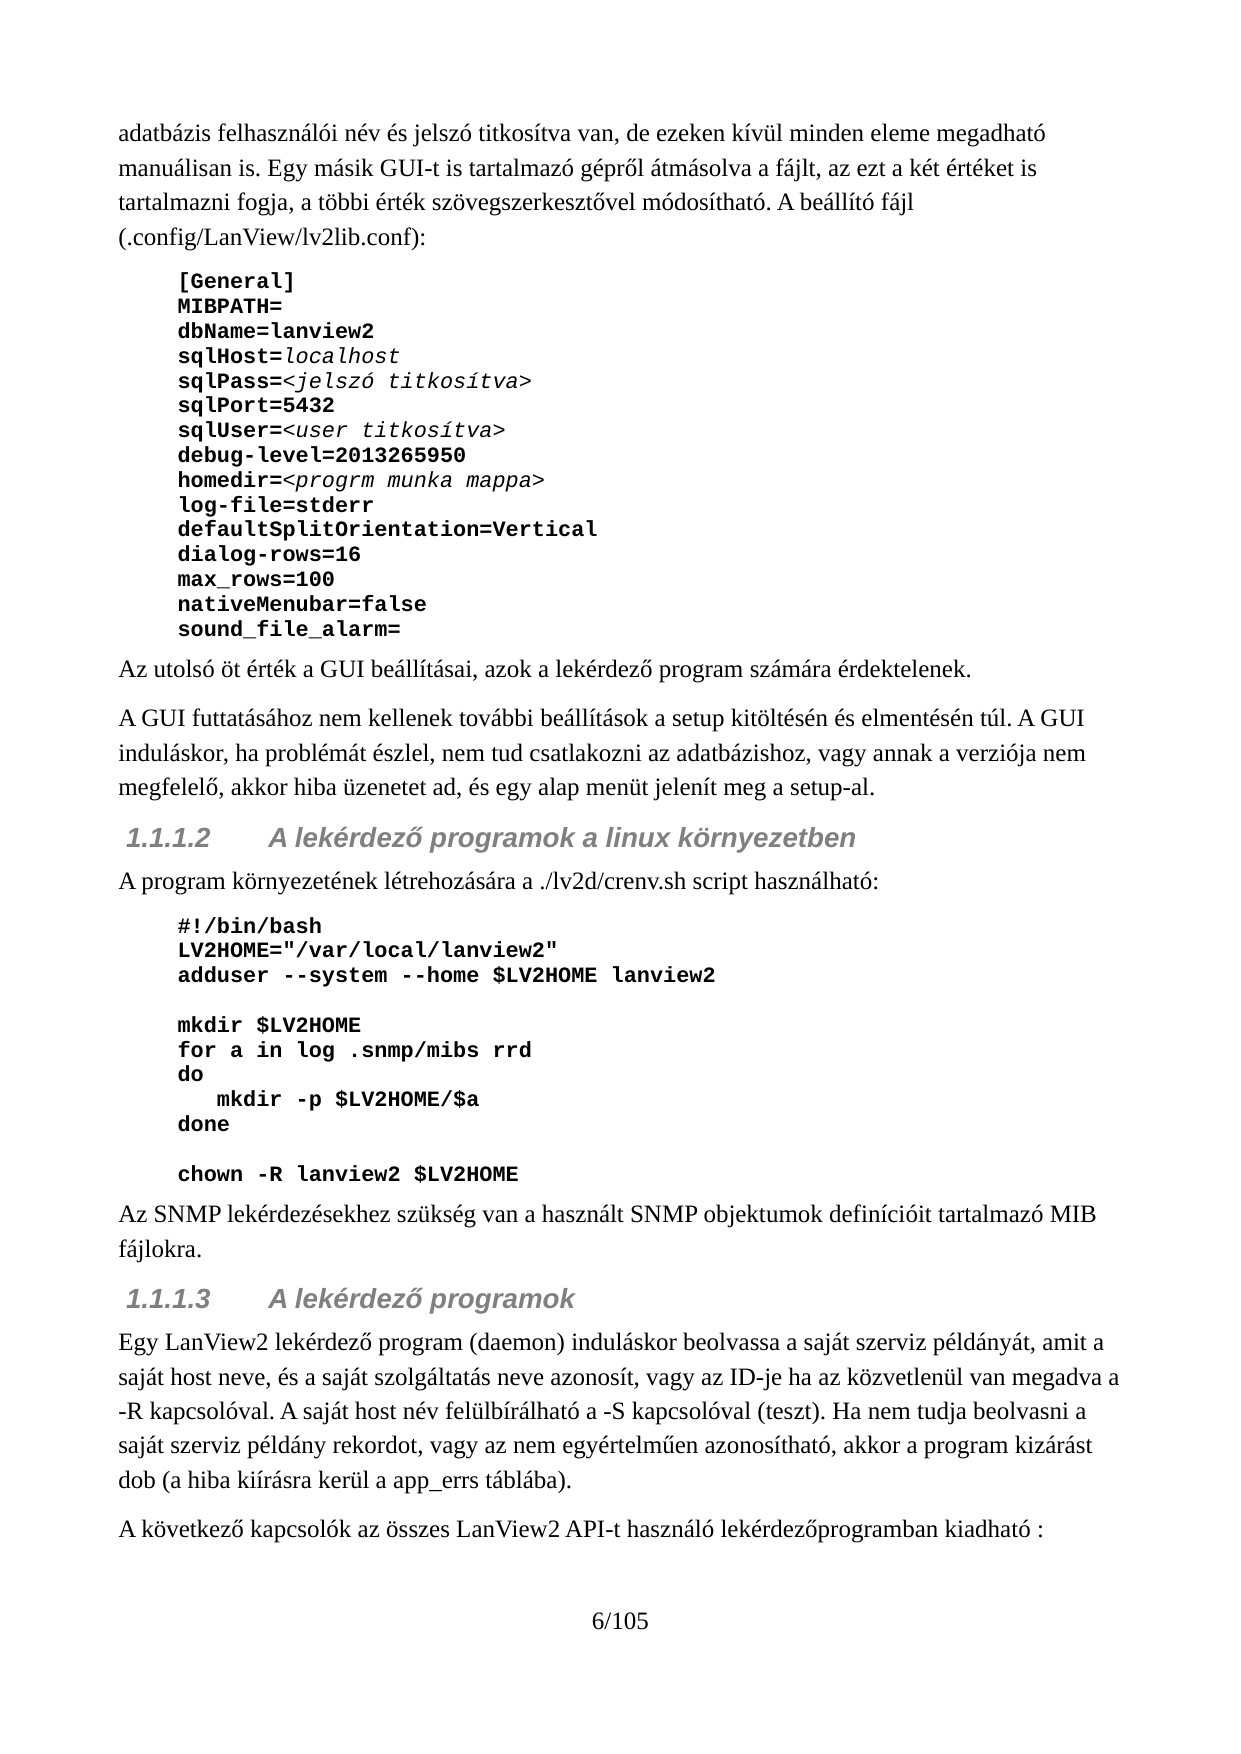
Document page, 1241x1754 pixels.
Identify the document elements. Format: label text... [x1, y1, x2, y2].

subtitle A lekérdező programok [118, 1283, 1122, 1315]
text mkdir -p $LV2HOME/$a [177, 1088, 1122, 1113]
text LV2HOME="/var/local/lanview2" [177, 939, 1122, 964]
text for a in log .snmp/mibs rrd [177, 1039, 1122, 1063]
text A következő kapcsolók az összes LanView2 API-t használó lekérdezőprogramban kiadható : [118, 1514, 1122, 1543]
text [General] MIBPATH= dbName=lanview2 sqlHost=localhost sqlPass=<jelszó titkosítva> sqlPort=5432 sqlUser=<user titkosítva> debug-level=2013265950 homedir=<progrm munka mappa> log-file=stderr defaultSplitOrientation=Vertical dialog-rows=16 max_rows=100 nativeMenubar=false sound_file_alarm= [177, 271, 1122, 642]
subtitle A lekérdező programok a linux környezetben [118, 821, 1122, 853]
text done [177, 1113, 1122, 1138]
text Az SNMP lekérdezésekhez szükség van a használt SNMP objektumok definícióit tartalmazó MIB fájlokra. [118, 1199, 1122, 1262]
text Az utolsó öt érték a GUI beállításai, azok a lekérdező program számára érdektelenek. [118, 654, 1122, 683]
text A GUI futtatásához nem kellenek további beállítások a setup kitöltésén és elmentésén túl. A GUI induláskor, ha problémát észlel, nem tud csatlakozni az adatbázishoz, vagy annak a verziója nem megfelelő, akkor hiba üzenetet ad, és egy alap menüt jelenít meg a setup-al. [118, 703, 1122, 801]
text A program környezetének létrehozására a ./lv2d/crenv.sh script használható: [118, 866, 1122, 894]
text chown -R lanview2 $LV2HOME [177, 1163, 1122, 1187]
text Egy LanView2 lekérdező program (daemon) induláskor beolvassa a saját szerviz példányát, amit a saját host neve, és a saját szolgáltatás neve azonosít, vagy az ID-je ha az közvetlenül van megadva a -R kapcsolóval. A saját host név felülbírálható a -S kapcsolóval (teszt). Ha nem tudja beolvasni a saját szerviz példány rekordot, vagy az nem egyértelműen azonosítható, akkor a program kizárást dob (a hiba kiírásra kerül a app_errs táblába). [118, 1327, 1122, 1494]
text do [177, 1063, 1122, 1088]
text #!/bin/bash [177, 915, 1122, 939]
text adduser --system --home $LV2HOME lanview2 [177, 964, 1122, 989]
text mkdir $LV2HOME [177, 1014, 1122, 1039]
text adatbázis felhasználói név és jelszó titkosítva van, de ezeken kívül minden eleme megadható manuálisan is. Egy másik GUI-t is tartalmazó gépről átmásolva a fájlt, az ezt a két értéket is tartalmazni fogja, a többi érték szövegszerkesztővel módosítható. A beállító fájl (.config/LanView/lv2lib.conf): [118, 118, 1122, 250]
